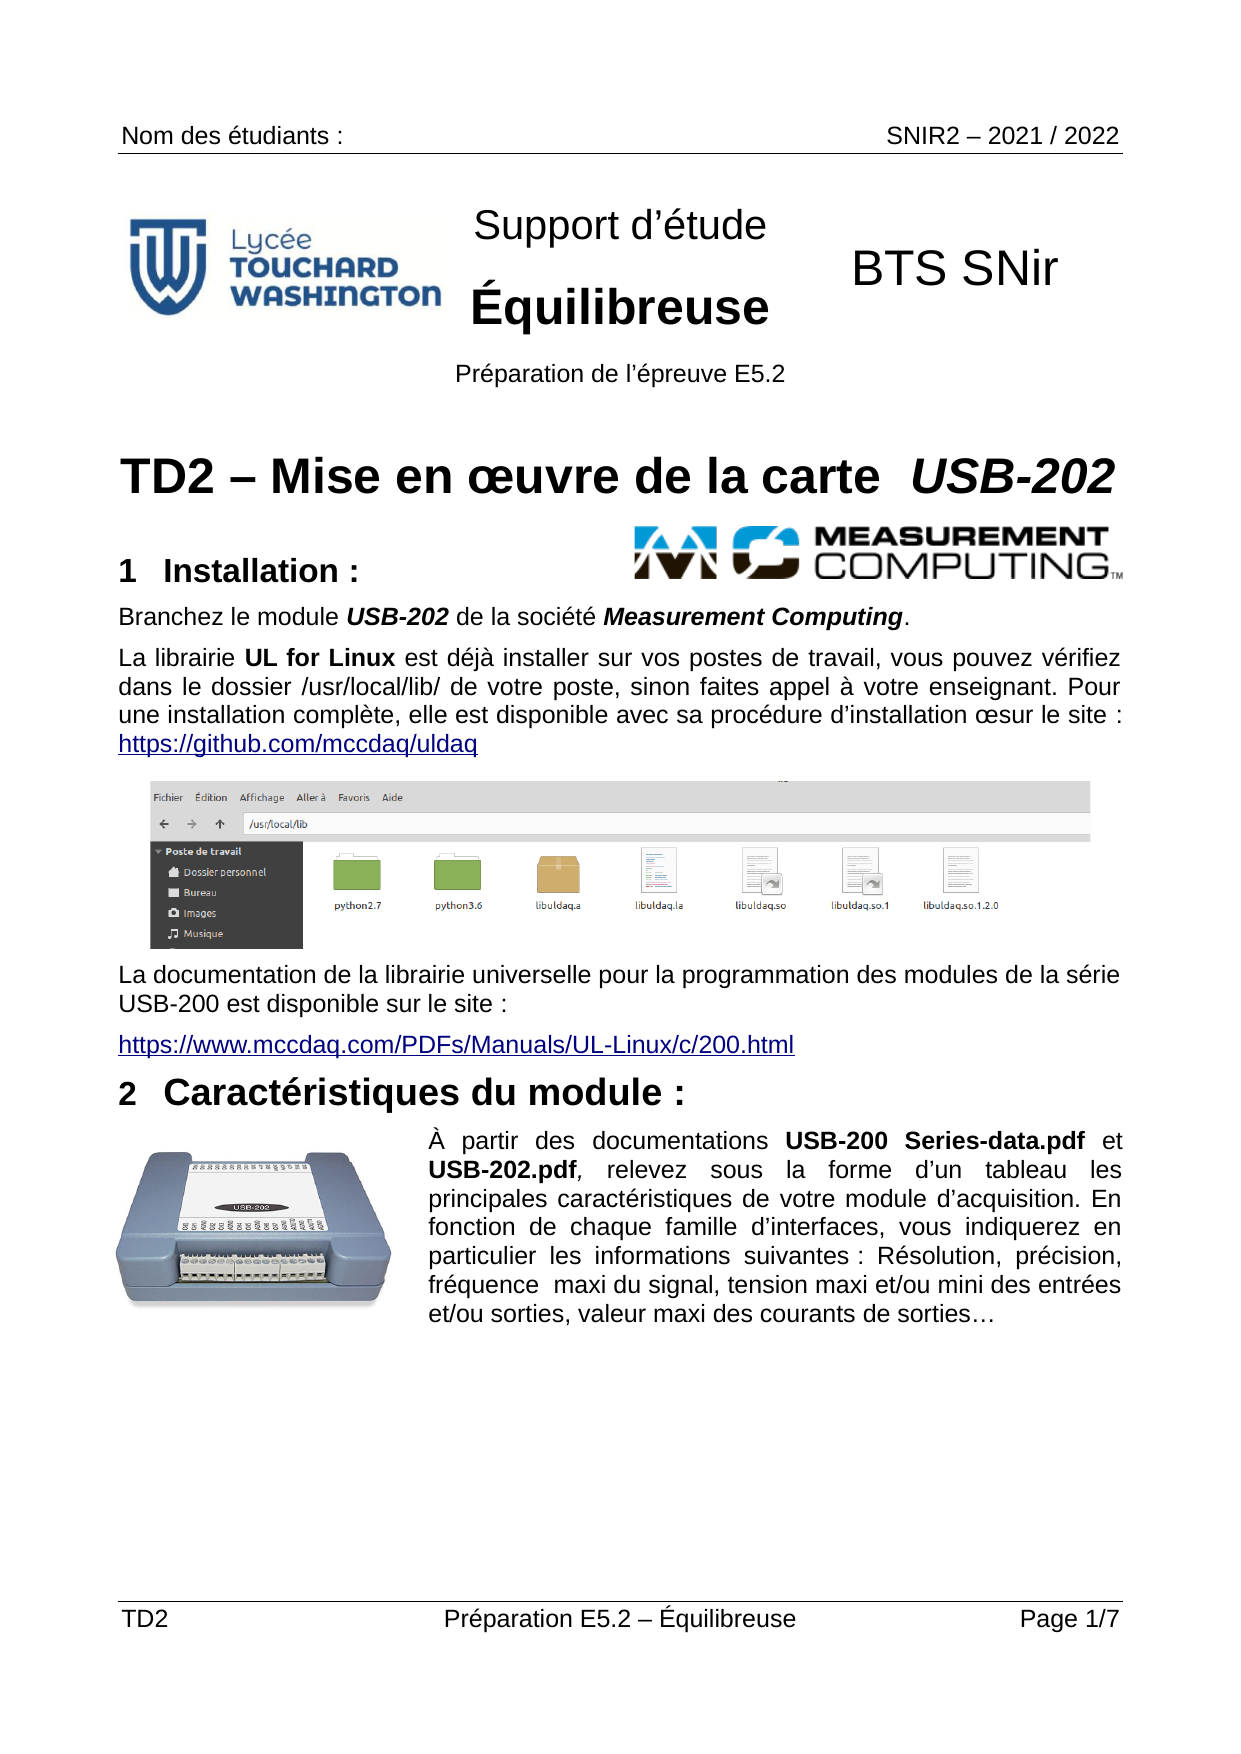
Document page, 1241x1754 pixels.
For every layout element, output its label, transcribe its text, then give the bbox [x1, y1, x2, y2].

text À partir des documentations USB-200 Series-data.pdf et USB-202.pdf, relevez sous la forme d’un tableau les principales caractéristiques de votre module d’acquisition. En fonction de chaque famille d’interfaces, vous indiquerez en particulier les informations suivantes : Résolution, précision, fréquence maxi du signal, tension maxi et/ou mini des entrées et/ou sorties, valeur maxi des courants de sorties… [118, 1126, 1123, 1327]
table_header [118, 182, 453, 353]
subtitle Installation : [118, 552, 1123, 590]
text La librairie UL for Linux est déjà installer sur vos postes de travail, vous pouvez vérifiez dans le dossier /usr/local/lib/ de votre poste, sinon faites appel à votre enseignant. Pour une installation complète, elle est disponible avec sa procédure d’installation œsur le site : https://github.com/mccdaq/uldaq [118, 643, 1123, 758]
picture [124, 212, 448, 319]
picture [150, 781, 1091, 949]
text La documentation de la librairie universelle pour la programmation des modules de la série USB-200 est disponible sur le site : [118, 770, 1123, 1018]
text https://www.mccdaq.com/PDFs/Manuals/UL-Linux/c/200.html [118, 1029, 1123, 1058]
picture [634, 526, 1123, 579]
text Branchez le module USB-202 de la société Measurement Computing. [118, 602, 1123, 631]
subtitle Caractéristiques du module : [118, 1070, 1123, 1114]
title TD2 – Mise en œuvre de la carte USB-202 [118, 447, 1123, 504]
table_header Support d’étude Équilibreuse [453, 182, 788, 353]
table_cell Préparation de l’épreuve E5.2 [118, 353, 1122, 393]
table_header BTS SNir [788, 182, 1122, 353]
picture [107, 1133, 399, 1314]
